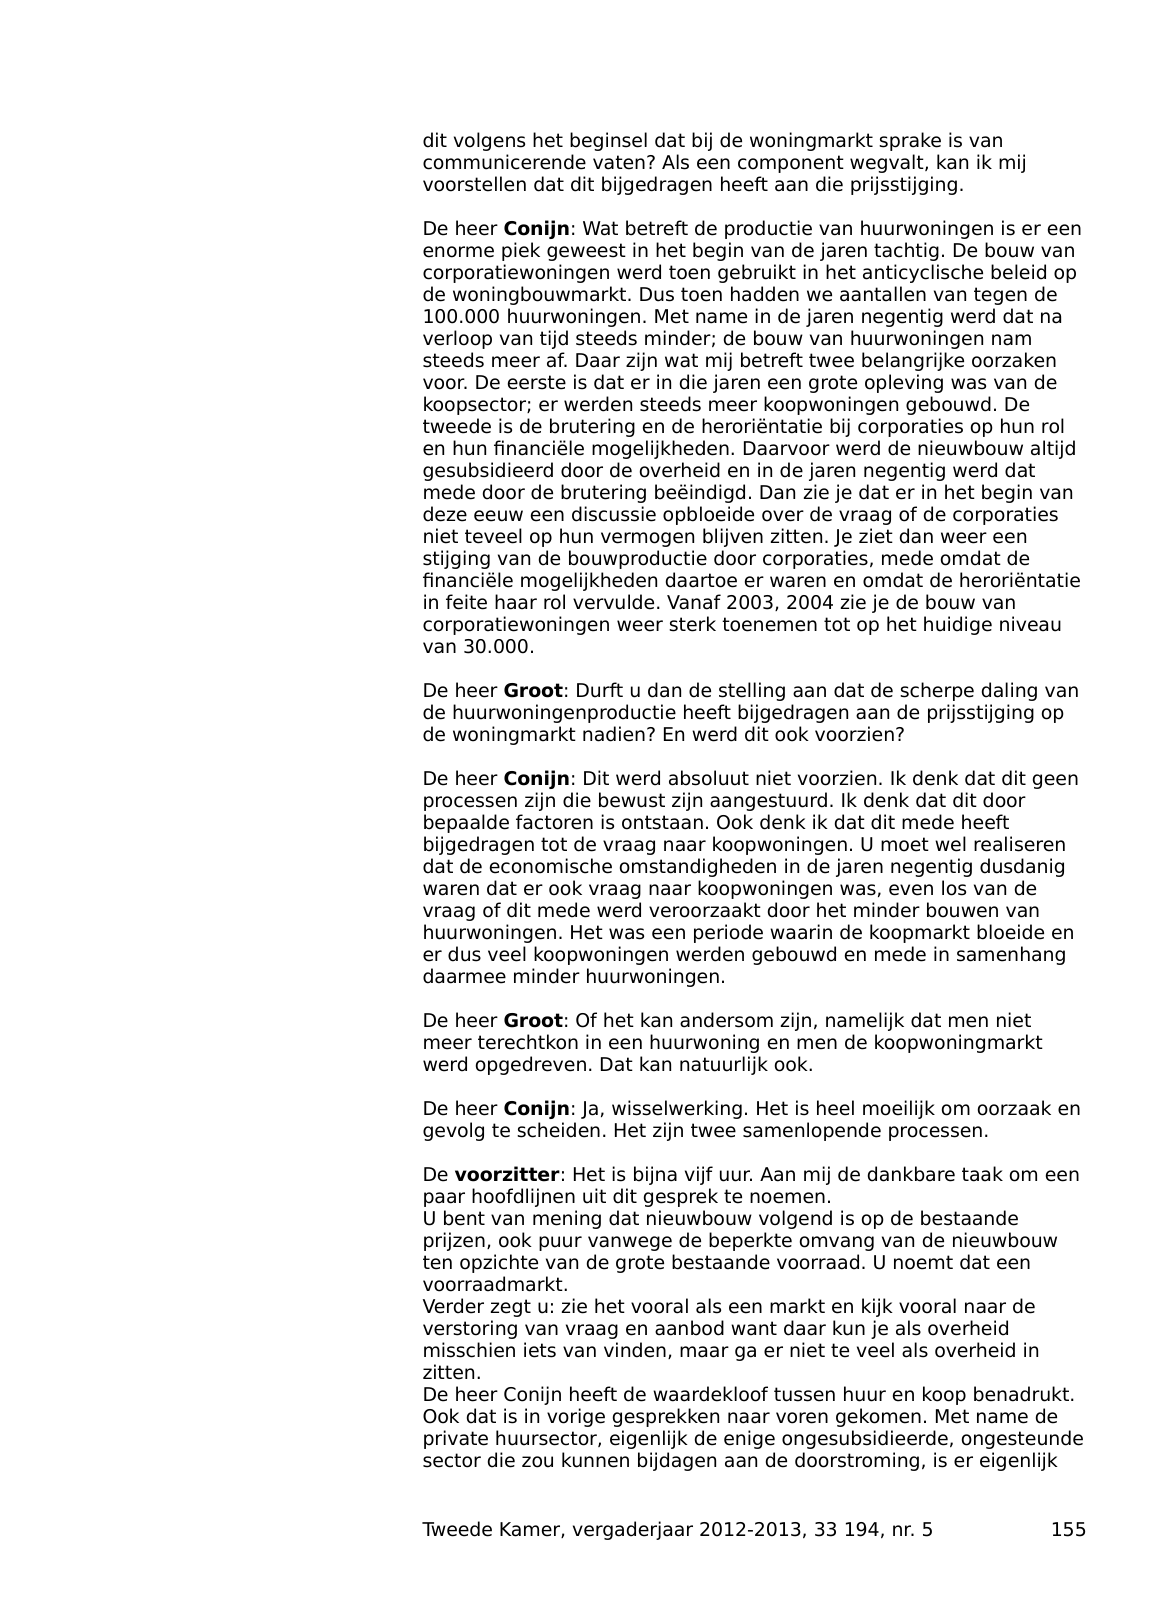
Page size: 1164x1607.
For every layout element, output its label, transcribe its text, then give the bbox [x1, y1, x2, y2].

text dit volgens het beginsel dat bij de woningmarkt sprake is van communicerende vaten? Als een component wegvalt, kan ik mij voorstellen dat dit bijgedragen heeft aan die prijsstijging. [422, 130, 1087, 196]
text De heer Conijn heeft de waardekloof tussen huur en koop benadrukt. Ook dat is in vorige gesprekken naar voren gekomen. Met name de private huursector, eigenlijk de enige ongesubsidieerde, ongesteunde sector die zou kunnen bijdagen aan de doorstroming, is er eigenlijk [422, 1384, 1087, 1472]
text De heer Conijn: Ja, wisselwerking. Het is heel moeilijk om oorzaak en gevolg te scheiden. Het zijn twee samenlopende processen. [422, 1098, 1087, 1142]
text U bent van mening dat nieuwbouw volgend is op de bestaande prijzen, ook puur vanwege de beperkte omvang van de nieuwbouw ten opzichte van de grote bestaande voorraad. U noemt dat een voorraadmarkt. [422, 1208, 1087, 1296]
text De heer Groot: Durft u dan de stelling aan dat de scherpe daling van de huurwoningenproductie heeft bijgedragen aan de prijsstijging op de woningmarkt nadien? En werd dit ook voorzien? [422, 680, 1087, 746]
text De heer Groot: Of het kan andersom zijn, namelijk dat men niet meer terechtkon in een huurwoning en men de koopwoningmarkt werd opgedreven. Dat kan natuurlijk ook. [422, 1010, 1087, 1076]
text De heer Conijn: Wat betreft de productie van huurwoningen is er een enorme piek geweest in het begin van de jaren tachtig. De bouw van corporatiewoningen werd toen gebruikt in het anticyclische beleid op de woningbouwmarkt. Dus toen hadden we aantallen van tegen de 100.000 huurwoningen. Met name in de jaren negentig werd dat na verloop van tijd steeds minder; de bouw van huurwoningen nam steeds meer af. Daar zijn wat mij betreft twee belangrijke oorzaken voor. De eerste is dat er in die jaren een grote opleving was van de koopsector; er werden steeds meer koopwoningen gebouwd. De tweede is de brutering en de heroriëntatie bij corporaties op hun rol en hun financiële mogelijkheden. Daarvoor werd de nieuwbouw altijd gesubsidieerd door de overheid en in de jaren negentig werd dat mede door de brutering beëindigd. Dan zie je dat er in het begin van deze eeuw een discussie opbloeide over de vraag of de corporaties niet teveel op hun vermogen blijven zitten. Je ziet dan weer een stijging van de bouwproductie door corporaties, mede omdat de financiële mogelijkheden daartoe er waren en omdat de heroriëntatie in feite haar rol vervulde. Vanaf 2003, 2004 zie je de bouw van corporatiewoningen weer sterk toenemen tot op het huidige niveau van 30.000. [422, 218, 1087, 658]
text De heer Conijn: Dit werd absoluut niet voorzien. Ik denk dat dit geen processen zijn die bewust zijn aangestuurd. Ik denk dat dit door bepaalde factoren is ontstaan. Ook denk ik dat dit mede heeft bijgedragen tot de vraag naar koopwoningen. U moet wel realiseren dat de economische omstandigheden in de jaren negentig dusdanig waren dat er ook vraag naar koopwoningen was, even los van de vraag of dit mede werd veroorzaakt door het minder bouwen van huurwoningen. Het was een periode waarin de koopmarkt bloeide en er dus veel koopwoningen werden gebouwd en mede in samenhang daarmee minder huurwoningen. [422, 768, 1087, 988]
text Verder zegt u: zie het vooral als een markt en kijk vooral naar de verstoring van vraag en aanbod want daar kun je als overheid misschien iets van vinden, maar ga er niet te veel als overheid in zitten. [422, 1296, 1087, 1384]
text De voorzitter: Het is bijna vijf uur. Aan mij de dankbare taak om een paar hoofdlijnen uit dit gesprek te noemen. [422, 1164, 1087, 1208]
